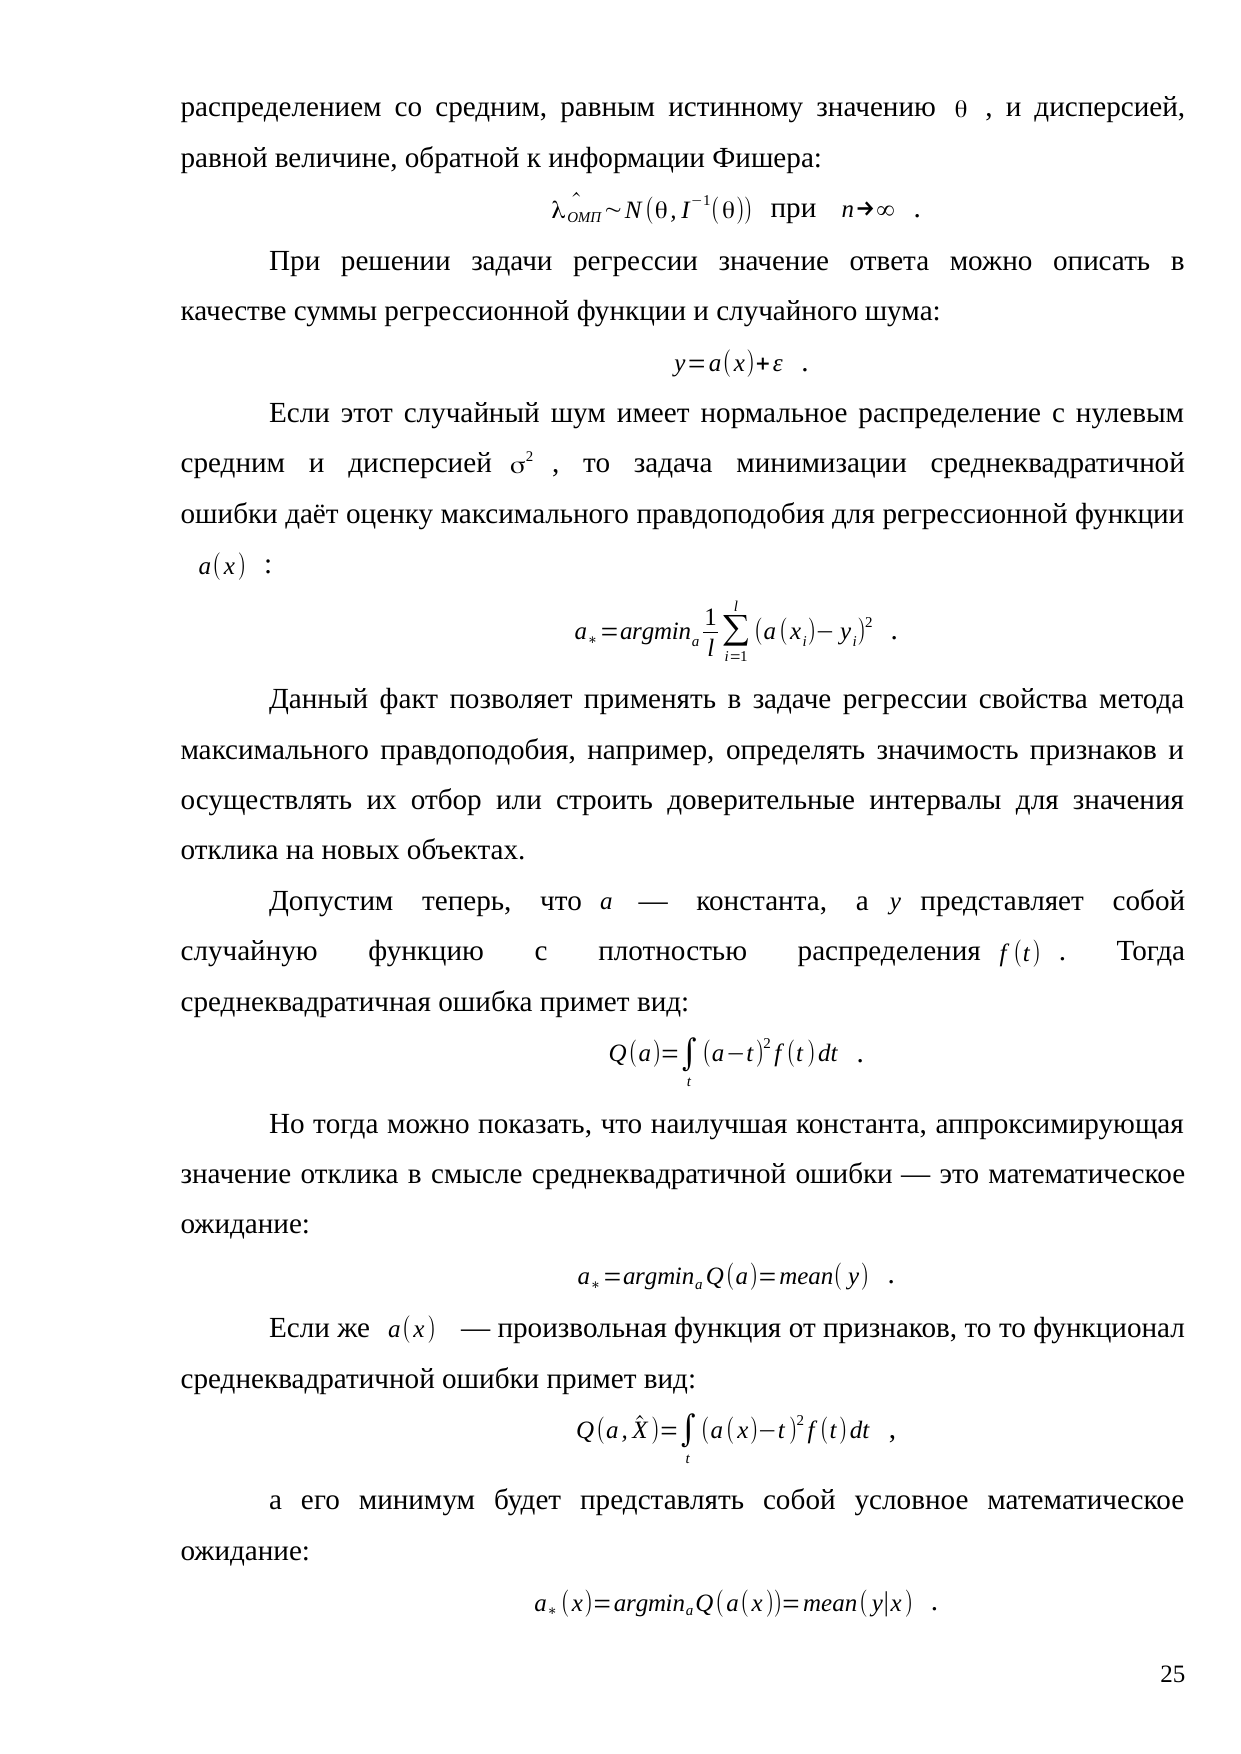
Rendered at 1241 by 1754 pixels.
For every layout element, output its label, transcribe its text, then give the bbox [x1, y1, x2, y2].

text Допустим теперь, что — константа, апредставляет собой случайную функцию с плотностью распределения. Тогда среднеквадратичная ошибка примет вид: [180, 883, 1185, 1018]
text , [180, 1412, 1185, 1466]
text Но тогда можно показать, что наилучшая константа, аппроксимирующая значение отклика в смысле среднеквадратичной ошибки — это математическое ожидание: [180, 1106, 1185, 1240]
text . [180, 1035, 1185, 1089]
text Если этот случайный шум имеет нормальное распределение с нулевым средним и дисперсией, то задача минимизации среднеквадратичной ошибки даёт оценку максимального правдоподобия для регрессионной функции : [180, 395, 1185, 581]
text Данный факт позволяет применять в задаче регрессии свойства метода максимального правдоподобия, например, определять значимость признаков и осуществлять их отбор или строить доверительные интервалы для значения отклика на новых объектах. [180, 682, 1185, 866]
text а его минимум будет представлять собой условное математическое ожидание: [180, 1482, 1185, 1566]
text Если же — произвольная функция от признаков, то то функционал среднеквадратичной ошибки примет вид: [180, 1310, 1185, 1395]
text . [180, 1257, 1185, 1293]
text распределением со средним, равным истинному значению, и дисперсией, равной величине, обратной к информации Фишера: [180, 89, 1185, 173]
text . [180, 597, 1185, 665]
text При решении задачи регрессии значение ответа можно описать в качестве суммы регрессионной функции и случайного шума: [180, 243, 1185, 327]
text при . [180, 190, 1185, 226]
text . [180, 1583, 1185, 1619]
text . [180, 344, 1185, 378]
